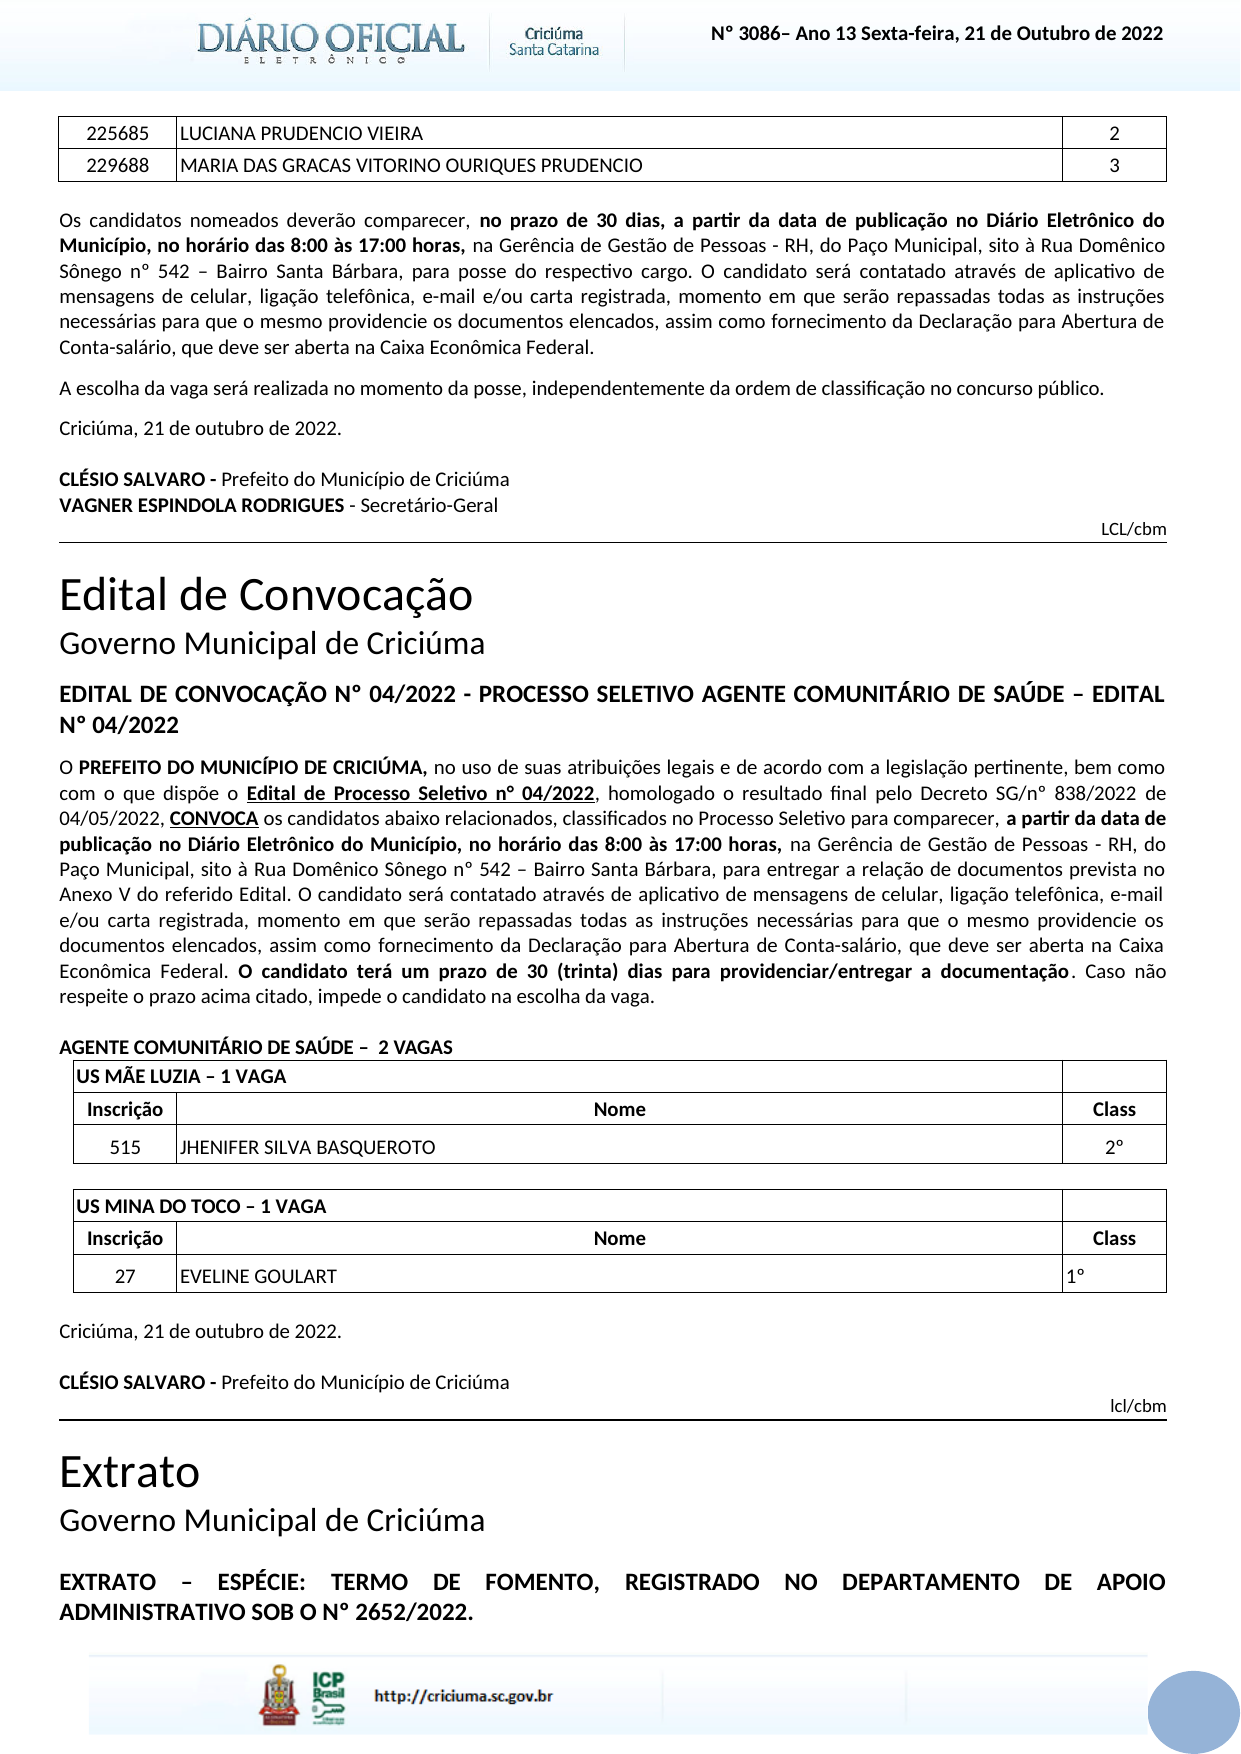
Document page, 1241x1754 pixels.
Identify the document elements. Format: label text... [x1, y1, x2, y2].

text VAGNER ESPINDOLA RODRIGUES - Secretário-Geral [59, 492, 1167, 517]
text LCL/cbm [59, 517, 1167, 542]
text Governo Municipal de Criciúma [59, 622, 1167, 663]
text AGENTE COMUNITÁRIO DE SAÚDE – 2 VAGAS [59, 1034, 1167, 1059]
text EXTRATO – ESPÉCIE: TERMO DE FOMENTO, REGISTRADO NO DEPARTAMENTO DE APOIO ADMINISTRATIVO SOB O Nº 2652/2022. [59, 1566, 1167, 1627]
table_cell LUCIANA PRUDENCIO VIEIRA [177, 117, 1062, 148]
table_cell EVELINE GOULART [177, 1255, 1062, 1292]
text Criciúma, 21 de outubro de 2022. [59, 416, 1167, 441]
table_cell 229688 [59, 149, 176, 181]
table_cell Class [1063, 1093, 1166, 1124]
text CLÉSIO SALVARO - Prefeito do Município de Criciúma [59, 466, 1167, 492]
table_cell Inscrição [74, 1093, 176, 1124]
text O PREFEITO DO MUNICÍPIO DE CRICIÚMA, no uso de suas atribuições legais e de acordo com a legislação pertinente, bem como com o que dispõe o Edital de Processo Seletivo n° 04/2022, homologado o resultado final pelo Decreto SG/nº 838/2022 de 04/05/2022, CONVOCA os candidatos abaixo relacionados, classificados no Processo Seletivo para comparecer, a partir da data de publicação no Diário Eletrônico do Município, no horário das 8:00 às 17:00 horas, na Gerência de Gestão de Pessoas - RH, do Paço Municipal, sito à Rua Domênico Sônego nº 542 – Bairro Santa Bárbara, para entregar a relação de documentos prevista no Anexo V do referido Edital. O candidato será contatado através de aplicativo de mensagens de celular, ligação telefônica, e-mail e/ou carta registrada, momento em que serão repassadas todas as instruções necessárias para que o mesmo providencie os documentos elencados, assim como fornecimento da Declaração para Abertura de Conta-salário, que deve ser aberta na Caixa Econômica Federal. O candidato terá um prazo de 30 (trinta) dias para providenciar/entregar a documentação. Caso não respeite o prazo acima citado, impede o candidato na escolha da vaga. [59, 754, 1167, 1009]
text Governo Municipal de Criciúma [59, 1499, 1167, 1540]
text Os candidatos nomeados deverão comparecer, no prazo de 30 dias, a partir da data de publicação no Diário Eletrônico do Município, no horário das 8:00 às 17:00 horas, na Gerência de Gestão de Pessoas - RH, do Paço Municipal, sito à Rua Domênico Sônego nº 542 – Bairro Santa Bárbara, para posse do respectivo cargo. O candidato será contatado através de aplicativo de mensagens de celular, ligação telefônica, e-mail e/ou carta registrada, momento em que serão repassadas todas as instruções necessárias para que o mesmo providencie os documentos elencados, assim como fornecimento da Declaração para Abertura de Conta-salário, que deve ser aberta na Caixa Econômica Federal. [59, 207, 1167, 359]
table_cell Nome [177, 1093, 1062, 1124]
text lcl/cbm [59, 1394, 1167, 1419]
table_cell 225685 [59, 117, 176, 148]
table_cell MARIA DAS GRACAS VITORINO OURIQUES PRUDENCIO [177, 149, 1062, 181]
table_cell Inscrição [74, 1222, 176, 1253]
text EDITAL DE CONVOCAÇÃO Nº 04/2022 - PROCESSO SELETIVO AGENTE COMUNITÁRIO DE SAÚDE – EDITAL Nº 04/2022 [59, 678, 1167, 739]
text A escolha da vaga será realizada no momento da posse, independentemente da ordem de classificação no concurso público. [59, 375, 1167, 400]
table_cell Class [1063, 1222, 1166, 1253]
table_header [1063, 1061, 1166, 1092]
text Edital de Convocação [59, 564, 1167, 622]
table_header [1063, 1190, 1166, 1221]
table_cell 2º [1063, 1125, 1166, 1162]
table_cell 1º [1063, 1255, 1166, 1292]
text CLÉSIO SALVARO - Prefeito do Município de Criciúma [59, 1369, 1167, 1394]
table_header US MINA DO TOCO – 1 VAGA [74, 1190, 1062, 1221]
table_cell Nome [177, 1222, 1062, 1253]
text Criciúma, 21 de outubro de 2022. [59, 1318, 1167, 1344]
table_cell 2 [1063, 117, 1166, 148]
table_header US MÃE LUZIA – 1 VAGA [74, 1061, 1062, 1092]
table_cell 3 [1063, 149, 1166, 181]
table_cell 27 [74, 1255, 176, 1292]
table_cell 515 [74, 1125, 176, 1162]
table_cell JHENIFER SILVA BASQUEROTO [177, 1125, 1062, 1162]
text Extrato [59, 1441, 1167, 1499]
